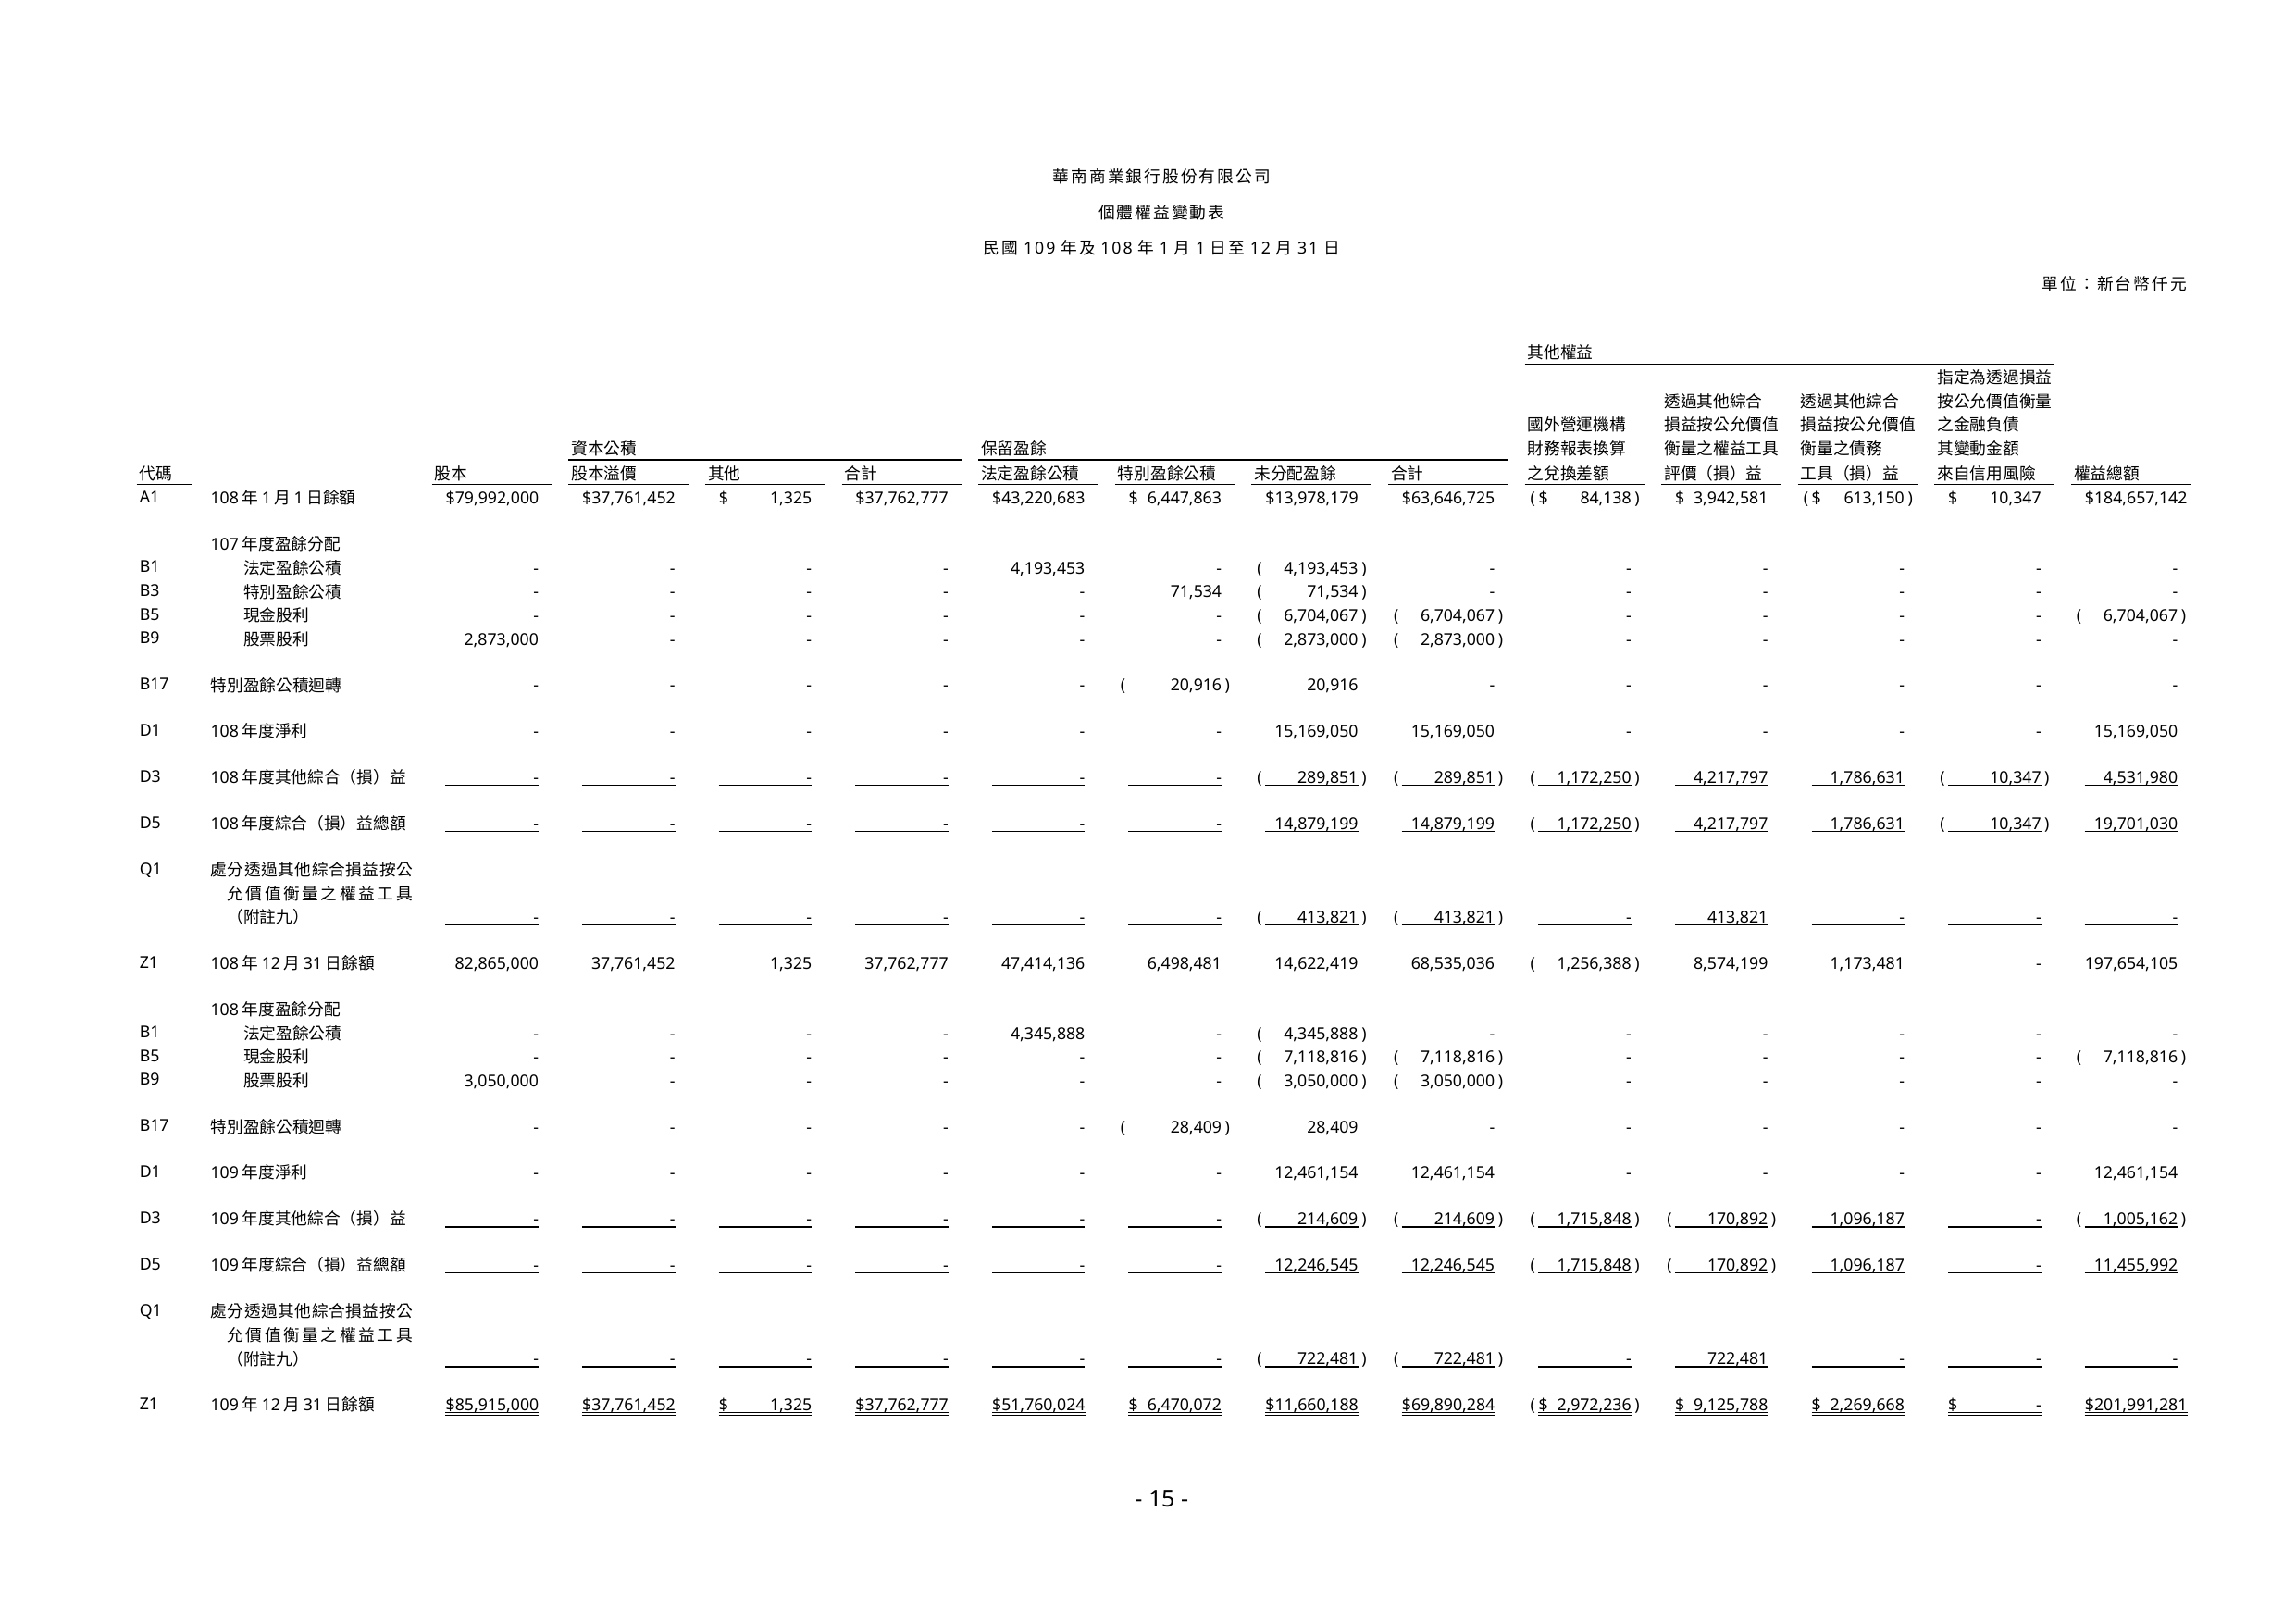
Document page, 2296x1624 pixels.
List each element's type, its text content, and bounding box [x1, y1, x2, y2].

table_cell [192, 742, 207, 764]
table_cell [1525, 1092, 1644, 1114]
table_cell [825, 835, 841, 857]
table_cell [962, 997, 978, 1021]
table_cell [1098, 1206, 1115, 1230]
table_cell - [2071, 1068, 2191, 1091]
table_cell 損益按公允價值 [1661, 412, 1781, 436]
table_cell [825, 1092, 841, 1114]
table_cell 722,481 [1661, 1298, 1781, 1370]
table_cell [552, 509, 568, 531]
table_cell [1235, 509, 1251, 531]
table_cell ( 3,050,000 ) [1388, 1068, 1508, 1091]
table_cell [568, 650, 689, 672]
table_cell [962, 531, 978, 555]
table_cell [568, 531, 689, 555]
table_cell - [1115, 1021, 1235, 1044]
table_cell [1781, 835, 1798, 857]
table_cell - [1934, 1021, 2054, 1044]
table_cell [2054, 1044, 2071, 1068]
table_cell [552, 672, 568, 696]
table_cell - [568, 602, 689, 626]
table_cell - [1115, 718, 1235, 742]
table_cell [1251, 364, 1371, 388]
table_cell - [842, 1298, 962, 1370]
table_cell [2071, 997, 2191, 1021]
table_cell [1371, 1114, 1388, 1137]
table_cell [1781, 1160, 1798, 1184]
table_cell [1235, 1044, 1251, 1068]
table_cell - [705, 1298, 825, 1370]
table_cell [192, 950, 207, 974]
table_cell ( 4,193,453 ) [1251, 555, 1371, 578]
table_cell [1918, 950, 1934, 974]
table_cell [825, 1298, 841, 1370]
table_cell D1 [137, 718, 192, 742]
table_cell - [1798, 555, 1918, 578]
table_cell $ 1,325 [705, 1392, 825, 1416]
table_cell [1645, 1184, 1661, 1206]
table_cell [1098, 626, 1115, 650]
table_cell [1525, 788, 1644, 811]
table_cell [552, 459, 568, 484]
table_cell [432, 1276, 552, 1298]
table_cell [137, 974, 192, 997]
table_cell [1508, 626, 1524, 650]
table_cell [1934, 1092, 2054, 1114]
table_cell ( 289,851 ) [1388, 764, 1508, 788]
table_header [137, 340, 192, 364]
table_cell 透過其他綜合 [1661, 389, 1781, 412]
table_cell - [705, 626, 825, 650]
table_cell [416, 1068, 432, 1091]
table_cell [192, 835, 207, 857]
table_cell [137, 531, 192, 555]
table_cell [825, 788, 841, 811]
table_cell [2071, 1230, 2191, 1252]
table_cell 1,096,187 [1798, 1252, 1918, 1276]
table_cell [1371, 788, 1388, 811]
table_cell [1371, 1230, 1388, 1252]
table_cell ( 413,821 ) [1251, 857, 1371, 928]
table_cell [416, 555, 432, 578]
table_cell [1115, 696, 1235, 718]
table_cell [432, 997, 552, 1021]
table_cell [825, 974, 841, 997]
table_cell $ 37,761,452 [568, 1392, 689, 1416]
table_cell [552, 742, 568, 764]
table_cell [416, 742, 432, 764]
table_cell 14,879,199 [1251, 811, 1371, 835]
table_cell - [842, 626, 962, 650]
table_cell [1508, 578, 1524, 602]
table_cell [1371, 509, 1388, 531]
table_cell [416, 578, 432, 602]
table_cell [137, 1184, 192, 1206]
table_cell [1798, 365, 1918, 388]
table_cell [1645, 1276, 1661, 1298]
table_cell 8,574,199 [1661, 950, 1781, 974]
table_cell [1098, 997, 1115, 1021]
table_cell [1371, 696, 1388, 718]
table_cell [1918, 1092, 1934, 1114]
table_cell [1781, 555, 1798, 578]
table_cell [962, 412, 978, 436]
table_cell [689, 1114, 705, 1137]
table_cell [1781, 1206, 1798, 1230]
table_cell [842, 974, 962, 997]
table_cell [1098, 484, 1115, 509]
table_cell [416, 811, 432, 835]
table_cell [1781, 389, 1798, 412]
table_cell [705, 1370, 825, 1392]
table_cell [1781, 1184, 1798, 1206]
table_cell [1098, 1092, 1115, 1114]
table_cell [1798, 1137, 1918, 1159]
table_cell ( 1,172,250 ) [1525, 764, 1644, 788]
table_cell [1934, 696, 2054, 718]
table_cell - [1798, 626, 1918, 650]
table_cell [1235, 531, 1251, 555]
table_cell 108年度其他綜合（損）益 [208, 764, 416, 788]
table_cell [2054, 364, 2071, 388]
table_cell [1934, 928, 2054, 950]
table_cell [1235, 364, 1251, 388]
table_cell 82,865,000 [432, 950, 552, 974]
table_cell - [568, 578, 689, 602]
table_cell [2054, 1092, 2071, 1114]
table_cell [416, 436, 432, 459]
table_cell - [705, 1160, 825, 1184]
table_cell - [1525, 602, 1644, 626]
table_cell 68,535,036 [1388, 950, 1508, 974]
table_cell [1371, 1160, 1388, 1184]
table_cell [1525, 974, 1644, 997]
table_header 其他權益 [1525, 340, 2054, 364]
table_cell [1781, 650, 1798, 672]
table_cell [825, 555, 841, 578]
table_cell [416, 1252, 432, 1276]
table_cell $ 79,992,000 [432, 485, 552, 509]
table_cell [1918, 1044, 1934, 1068]
table_cell [552, 835, 568, 857]
table_cell [192, 811, 207, 835]
table_cell [552, 1137, 568, 1159]
table_cell [2071, 531, 2191, 555]
table_cell 1,786,631 [1798, 811, 1918, 835]
table_cell [1918, 764, 1934, 788]
table_cell - [1934, 950, 2054, 974]
table_cell [2054, 835, 2071, 857]
table_cell [825, 531, 841, 555]
table_cell [1918, 1392, 1934, 1416]
table_cell [1235, 950, 1251, 974]
table_cell [568, 835, 689, 857]
table_cell [1371, 461, 1388, 484]
table_cell [2054, 626, 2071, 650]
table_cell [962, 555, 978, 578]
table_cell [978, 788, 1098, 811]
table_cell [705, 696, 825, 718]
table_header [705, 340, 825, 364]
table_cell ( 2,873,000 ) [1251, 626, 1371, 650]
table_cell [1098, 1370, 1115, 1392]
table_cell 12,461,154 [1251, 1160, 1371, 1184]
table_cell - [2071, 555, 2191, 578]
table_cell [825, 742, 841, 764]
table_cell [137, 742, 192, 764]
table_cell - [1115, 1044, 1235, 1068]
table_cell D5 [137, 811, 192, 835]
table_cell - [1661, 1114, 1781, 1137]
table_cell - [1934, 1068, 2054, 1091]
table_cell 12,246,545 [1388, 1252, 1508, 1276]
table_cell [416, 509, 432, 531]
table_cell 12,246,545 [1251, 1252, 1371, 1276]
table_cell [192, 389, 207, 412]
table_cell [2071, 835, 2191, 857]
table_cell [1918, 1206, 1934, 1230]
table_cell [1781, 811, 1798, 835]
table_cell 代碼 [137, 459, 192, 484]
table_cell - [1934, 1252, 2054, 1276]
table_cell [1918, 1137, 1934, 1159]
table_header [842, 340, 962, 364]
table_cell [2071, 742, 2191, 764]
table_cell [1371, 650, 1388, 672]
table_cell ( 7,118,816 ) [2071, 1044, 2191, 1068]
table_cell [2054, 578, 2071, 602]
table_cell [1934, 835, 2054, 857]
table_cell [1525, 389, 1644, 412]
table_cell - [978, 602, 1098, 626]
table_cell [416, 1370, 432, 1392]
table_cell [1508, 1370, 1524, 1392]
table_cell [962, 1206, 978, 1230]
table_cell [1508, 1276, 1524, 1298]
table_cell [208, 788, 416, 811]
table_cell [1525, 928, 1644, 950]
table_cell [552, 1206, 568, 1230]
table_header [416, 340, 432, 364]
table_cell [962, 811, 978, 835]
table_cell [432, 974, 552, 997]
table_cell [2071, 412, 2191, 436]
table_cell [689, 672, 705, 696]
table_cell [2054, 974, 2071, 997]
table_cell [1781, 1370, 1798, 1392]
table_cell ( 6,704,067 ) [1388, 602, 1508, 626]
table_cell [1781, 531, 1798, 555]
table_cell 6,498,481 [1115, 950, 1235, 974]
table_cell [1115, 788, 1235, 811]
table_cell - [2071, 626, 2191, 650]
table_cell [1098, 531, 1115, 555]
table_cell [1508, 997, 1524, 1021]
table_cell $ 6,470,072 [1115, 1392, 1235, 1416]
table_cell ( 722,481 ) [1251, 1298, 1371, 1370]
table_cell [137, 364, 192, 388]
table_cell [1645, 1298, 1661, 1370]
table_cell [1235, 718, 1251, 742]
table_cell [1508, 389, 1524, 412]
table_cell [192, 1392, 207, 1416]
table_cell [2054, 1298, 2071, 1370]
table_cell [2054, 1230, 2071, 1252]
table_cell Z1 [137, 1392, 192, 1416]
table_cell [137, 1230, 192, 1252]
table_cell [962, 1392, 978, 1416]
table_cell [1781, 997, 1798, 1021]
table_cell [1098, 974, 1115, 997]
table_cell [1388, 742, 1508, 764]
table_cell - [432, 672, 552, 696]
table_cell [1918, 672, 1934, 696]
table_cell ( 4,345,888 ) [1251, 1021, 1371, 1044]
table_cell [705, 531, 825, 555]
table_cell [1388, 389, 1508, 412]
table_cell [689, 1298, 705, 1370]
table_cell - [1934, 857, 2054, 928]
table_cell [825, 857, 841, 928]
table_cell [208, 459, 416, 484]
table_cell [416, 1137, 432, 1159]
table_cell [432, 650, 552, 672]
table_cell [1115, 531, 1235, 555]
table_cell - [1798, 1044, 1918, 1068]
table_cell [552, 1370, 568, 1392]
table_cell [1918, 1298, 1934, 1370]
table_cell [705, 389, 825, 412]
table_cell [1388, 1276, 1508, 1298]
table_cell [2054, 650, 2071, 672]
table_cell 法定盈餘公積 [208, 555, 416, 578]
table_cell [1645, 602, 1661, 626]
table_cell [978, 1230, 1098, 1252]
table_cell [192, 764, 207, 788]
table_cell [689, 1068, 705, 1091]
table_cell - [842, 811, 962, 835]
table_cell [1371, 602, 1388, 626]
table_cell [1661, 928, 1781, 950]
table_cell [2054, 1021, 2071, 1044]
table_header [1508, 340, 1524, 364]
table_cell [842, 650, 962, 672]
table_cell [2054, 1370, 2071, 1392]
table_cell [1115, 509, 1235, 531]
table_cell [1934, 1230, 2054, 1252]
table_cell [1918, 1160, 1934, 1184]
table_cell - [705, 1252, 825, 1276]
table_cell [1235, 1276, 1251, 1298]
table_cell [1918, 1184, 1934, 1206]
table_cell [689, 650, 705, 672]
table_header [978, 340, 1098, 364]
table_cell [1645, 718, 1661, 742]
table_cell [416, 1160, 432, 1184]
table_cell - [1798, 1298, 1918, 1370]
table_cell [1781, 1230, 1798, 1252]
table_cell [2054, 602, 2071, 626]
table_cell [689, 1206, 705, 1230]
table_cell [1918, 718, 1934, 742]
table_cell ( $ 84,138 ) [1525, 485, 1644, 509]
table_cell - [2071, 857, 2191, 928]
table_cell [1098, 602, 1115, 626]
table_cell [2054, 555, 2071, 578]
table_cell [2071, 389, 2191, 412]
table_cell [1388, 509, 1508, 531]
table_cell [1371, 578, 1388, 602]
table_cell D1 [137, 1160, 192, 1184]
table_cell [1645, 788, 1661, 811]
table_cell - [1798, 718, 1918, 742]
table_cell [1918, 509, 1934, 531]
table_cell [962, 696, 978, 718]
table_cell - [978, 672, 1098, 696]
table_cell [2054, 459, 2071, 484]
table_cell [1251, 1276, 1371, 1298]
table_cell - [1525, 1068, 1644, 1091]
table_cell 4,345,888 [978, 1021, 1098, 1044]
table_cell 14,879,199 [1388, 811, 1508, 835]
table_cell [416, 602, 432, 626]
table_cell [192, 788, 207, 811]
table_cell - [978, 1044, 1098, 1068]
table_cell [1098, 509, 1115, 531]
table_cell [1115, 742, 1235, 764]
table_cell - [705, 1068, 825, 1091]
table_cell 108年度淨利 [208, 718, 416, 742]
table_cell 財務報表換算 [1525, 436, 1644, 459]
table_cell [1251, 412, 1371, 436]
table_cell [432, 696, 552, 718]
table_cell [962, 509, 978, 531]
table_cell [568, 742, 689, 764]
table_cell [1251, 974, 1371, 997]
table_cell [1388, 696, 1508, 718]
table_cell [689, 555, 705, 578]
table_cell - [1525, 672, 1644, 696]
table_cell [137, 412, 192, 436]
table_cell ( 7,118,816 ) [1388, 1044, 1508, 1068]
table_cell - [1115, 555, 1235, 578]
table_cell [432, 509, 552, 531]
table_cell [2054, 928, 2071, 950]
table_cell - [1661, 1160, 1781, 1184]
table_cell [1645, 1206, 1661, 1230]
table_cell [825, 509, 841, 531]
table_cell 之金融負債 [1934, 412, 2054, 436]
table_cell [2071, 974, 2191, 997]
table_cell [1235, 1392, 1251, 1416]
table_cell [962, 764, 978, 788]
table_cell [1798, 997, 1918, 1021]
table_cell [962, 578, 978, 602]
table_cell [1371, 1184, 1388, 1206]
table_cell [1645, 436, 1661, 459]
table_cell [1115, 650, 1235, 672]
table_cell [1508, 718, 1524, 742]
table_cell [416, 997, 432, 1021]
table_cell [825, 1184, 841, 1206]
table_cell [2054, 1276, 2071, 1298]
table_cell - [1661, 578, 1781, 602]
table_cell 特別盈餘公積迴轉 [208, 672, 416, 696]
table_cell [1661, 1276, 1781, 1298]
table_cell - [568, 811, 689, 835]
table_cell [1388, 1370, 1508, 1392]
table_cell - [1525, 1298, 1644, 1370]
table_cell - [568, 1206, 689, 1230]
table_cell [1251, 1370, 1371, 1392]
table_cell [978, 531, 1098, 555]
table_cell [208, 509, 416, 531]
table_cell [2054, 389, 2071, 412]
table_cell [1371, 555, 1388, 578]
table_cell - [432, 764, 552, 788]
table_cell - [705, 602, 825, 626]
table_cell [192, 974, 207, 997]
table_cell - [842, 764, 962, 788]
table_cell - [432, 1114, 552, 1137]
table_cell [1235, 788, 1251, 811]
table_cell [1798, 1276, 1918, 1298]
table_cell [842, 1230, 962, 1252]
table_cell [1371, 1276, 1388, 1298]
table_cell [568, 389, 689, 412]
table_cell [1781, 696, 1798, 718]
table_cell [1098, 389, 1115, 412]
table_cell - [1661, 555, 1781, 578]
table_cell [1115, 1184, 1235, 1206]
table_cell [568, 788, 689, 811]
table_cell [962, 1298, 978, 1370]
table_cell - [568, 626, 689, 650]
table_cell - [842, 1114, 962, 1137]
table_cell [2054, 788, 2071, 811]
table_cell [208, 835, 416, 857]
table_cell - [705, 1206, 825, 1230]
table_cell - [1798, 1114, 1918, 1137]
table_cell - [1798, 578, 1918, 602]
table_cell [416, 531, 432, 555]
table_cell 2,873,000 [432, 626, 552, 650]
table_cell [1525, 531, 1644, 555]
table_cell 12,461,154 [1388, 1160, 1508, 1184]
table_cell [208, 1137, 416, 1159]
table_cell [705, 928, 825, 950]
table_cell [1645, 997, 1661, 1021]
table_cell [2071, 1276, 2191, 1298]
table_cell 12,461,154 [2071, 1160, 2191, 1184]
table_cell [2071, 788, 2191, 811]
table_cell [1388, 788, 1508, 811]
table_cell D5 [137, 1252, 192, 1276]
table_cell [1508, 974, 1524, 997]
table_cell [568, 696, 689, 718]
table_cell [568, 1184, 689, 1206]
table_cell [1115, 412, 1235, 436]
table_cell [1918, 857, 1934, 928]
table_cell [1115, 364, 1235, 388]
table_cell [432, 1137, 552, 1159]
table_cell [842, 509, 962, 531]
table_cell [568, 1230, 689, 1252]
table_cell - [705, 718, 825, 742]
table_cell [2054, 1160, 2071, 1184]
table_cell 19,701,030 [2071, 811, 2191, 835]
table_cell [1508, 1160, 1524, 1184]
table_cell [962, 602, 978, 626]
table_cell [416, 459, 432, 484]
table_cell [2054, 509, 2071, 531]
table_cell - [978, 857, 1098, 928]
table_cell 股票股利 [208, 626, 416, 650]
table_cell [1934, 509, 2054, 531]
table_cell [1371, 742, 1388, 764]
table_cell [568, 1092, 689, 1114]
table_cell [705, 835, 825, 857]
table_cell [962, 484, 978, 509]
table_cell [192, 1298, 207, 1370]
table_cell [2071, 1092, 2191, 1114]
table_cell [1645, 974, 1661, 997]
table_cell - [568, 1252, 689, 1276]
table_cell [689, 1160, 705, 1184]
table_cell [1781, 742, 1798, 764]
table_cell - [705, 811, 825, 835]
table_cell - [842, 1068, 962, 1091]
table_cell [1918, 412, 1934, 436]
table_cell $ 43,220,683 [978, 485, 1098, 509]
table_cell [842, 997, 962, 1021]
table_cell ( 1,005,162 ) [2071, 1206, 2191, 1230]
table_cell [2054, 484, 2071, 509]
table_cell [962, 1137, 978, 1159]
table_cell 股本 [432, 459, 552, 484]
table_cell ( 6,704,067 ) [2071, 602, 2191, 626]
table_cell [978, 928, 1098, 950]
table_cell [978, 835, 1098, 857]
table_cell [432, 436, 552, 459]
table_cell [705, 997, 825, 1021]
table_cell - [432, 1298, 552, 1370]
table_cell [192, 436, 207, 459]
table_cell ( 10,347 ) [1934, 764, 2054, 788]
table_cell [552, 1092, 568, 1114]
table_cell [1781, 578, 1798, 602]
table_cell [825, 578, 841, 602]
table_cell [962, 1092, 978, 1114]
table_cell [2071, 436, 2191, 459]
table_cell [825, 811, 841, 835]
table_cell B9 [137, 1068, 192, 1091]
table_cell [1098, 1298, 1115, 1370]
table_cell [192, 555, 207, 578]
table_cell [1508, 1068, 1524, 1091]
table_cell [1918, 484, 1934, 509]
table_cell [825, 389, 841, 412]
table_cell [552, 364, 568, 388]
table_cell [1371, 1137, 1388, 1159]
table_cell [842, 364, 962, 388]
table_cell [1098, 742, 1115, 764]
table_cell [416, 788, 432, 811]
table_cell [825, 1206, 841, 1230]
table_cell [689, 1392, 705, 1416]
table_header [1371, 340, 1388, 364]
table_cell [208, 389, 416, 412]
table_cell [962, 650, 978, 672]
table_cell [1645, 1137, 1661, 1159]
table_cell [1508, 555, 1524, 578]
table_cell [192, 1276, 207, 1298]
table_cell [978, 509, 1098, 531]
table_cell [1235, 412, 1251, 436]
table_cell [689, 696, 705, 718]
table_cell [1371, 672, 1388, 696]
table_cell [1098, 461, 1115, 484]
table_cell [432, 389, 552, 412]
table_cell - [568, 857, 689, 928]
table_cell 1,173,481 [1798, 950, 1918, 974]
table_cell - [1798, 857, 1918, 928]
table_cell [689, 1252, 705, 1276]
table_cell [1235, 1068, 1251, 1091]
table_cell 合計 [842, 461, 962, 484]
table_cell [1098, 364, 1115, 388]
table_cell [1235, 696, 1251, 718]
table_cell - [2071, 1298, 2191, 1370]
table_cell [137, 1370, 192, 1392]
table_cell [2054, 531, 2071, 555]
table_cell [689, 509, 705, 531]
table_cell - [1525, 718, 1644, 742]
table_cell [825, 1114, 841, 1137]
table_cell - [568, 764, 689, 788]
table_cell 法定盈餘公積 [208, 1021, 416, 1044]
table_cell [1661, 509, 1781, 531]
table_cell [137, 436, 192, 459]
table_cell [2054, 436, 2071, 459]
table_cell [1235, 555, 1251, 578]
table_cell - [1388, 578, 1508, 602]
table_cell [552, 1114, 568, 1137]
table_cell 4,193,453 [978, 555, 1098, 578]
table_cell [1251, 696, 1371, 718]
table_cell ( 1,256,388 ) [1525, 950, 1644, 974]
table_cell - [978, 764, 1098, 788]
table_cell - [978, 1252, 1098, 1276]
table_cell [1508, 857, 1524, 928]
table_cell [1645, 857, 1661, 928]
table_cell Z1 [137, 950, 192, 974]
table_cell [552, 1298, 568, 1370]
table_cell [1781, 950, 1798, 974]
table_cell [2054, 1137, 2071, 1159]
table_cell [689, 1092, 705, 1114]
table_cell 37,761,452 [568, 950, 689, 974]
table_cell ( 413,821 ) [1388, 857, 1508, 928]
table_cell [568, 364, 689, 388]
table_cell [1508, 509, 1524, 531]
table_cell [432, 1230, 552, 1252]
table_cell 特別盈餘公積迴轉 [208, 1114, 416, 1137]
table_cell - [1934, 1044, 2054, 1068]
table_cell 47,414,136 [978, 950, 1098, 974]
table_cell [1371, 718, 1388, 742]
table_cell [1115, 1370, 1235, 1392]
table_cell - [1115, 626, 1235, 650]
table_cell [978, 650, 1098, 672]
table_cell 15,169,050 [1251, 718, 1371, 742]
table_cell B17 [137, 672, 192, 696]
table_cell [568, 928, 689, 950]
table_cell [689, 742, 705, 764]
table_cell [1508, 672, 1524, 696]
table_cell $ - [1934, 1392, 2054, 1416]
table_cell [1235, 1137, 1251, 1159]
table_cell [1508, 364, 1524, 388]
table_cell [1918, 555, 1934, 578]
table_cell [137, 650, 192, 672]
table_cell Q1 [137, 1298, 192, 1370]
table_cell - [1798, 1068, 1918, 1091]
table_cell [192, 1092, 207, 1114]
table_cell [192, 626, 207, 650]
table_cell [1235, 461, 1251, 484]
table_cell [1115, 974, 1235, 997]
table_cell [1645, 650, 1661, 672]
table_cell - [2071, 578, 2191, 602]
table_cell [962, 672, 978, 696]
table_cell [552, 811, 568, 835]
table_cell [1235, 602, 1251, 626]
table_cell [825, 461, 841, 484]
table_cell [978, 1137, 1098, 1159]
table_cell $ 201,991,281 [2071, 1392, 2191, 1416]
table_cell [2071, 1137, 2191, 1159]
table_header [1115, 340, 1235, 364]
table_cell - [1115, 1298, 1235, 1370]
table_cell [1098, 1184, 1115, 1206]
table_cell [1508, 1114, 1524, 1137]
table_cell [1508, 436, 1524, 459]
table_cell [1525, 365, 1644, 388]
table_cell [1098, 1021, 1115, 1044]
table_cell [1645, 365, 1661, 388]
table_cell B1 [137, 555, 192, 578]
table_cell - [1934, 1160, 2054, 1184]
table_cell [689, 928, 705, 950]
table_cell [825, 1230, 841, 1252]
table_cell [416, 718, 432, 742]
table_cell [1934, 650, 2054, 672]
table_cell [416, 1298, 432, 1370]
table_cell [1251, 1184, 1371, 1206]
table_cell [1235, 928, 1251, 950]
table_cell [962, 1021, 978, 1044]
table_cell [1781, 974, 1798, 997]
table_cell [2071, 928, 2191, 950]
table_cell [1235, 857, 1251, 928]
table_cell [2071, 509, 2191, 531]
table_cell [416, 484, 432, 509]
table_cell - [705, 672, 825, 696]
table_cell [1645, 459, 1661, 484]
table_cell [1508, 1252, 1524, 1276]
table_cell B17 [137, 1114, 192, 1137]
table_cell - [1115, 1252, 1235, 1276]
table_cell [1508, 531, 1524, 555]
table_cell [689, 974, 705, 997]
table_cell [552, 1044, 568, 1068]
table_cell [1661, 1184, 1781, 1206]
table_cell [1251, 928, 1371, 950]
table_cell [1934, 1184, 2054, 1206]
table_cell [1781, 484, 1798, 509]
table_cell [689, 950, 705, 974]
table_cell [137, 928, 192, 950]
table_cell $ 2,269,668 [1798, 1392, 1918, 1416]
table_cell [1508, 1021, 1524, 1044]
table_cell [192, 1021, 207, 1044]
table_cell [1525, 1184, 1644, 1206]
table_cell [962, 1276, 978, 1298]
table_cell [1645, 1392, 1661, 1416]
table_cell [1781, 928, 1798, 950]
table_cell 20,916 [1251, 672, 1371, 696]
table_cell [1388, 1137, 1508, 1159]
table_cell [1235, 1370, 1251, 1392]
table_cell [208, 742, 416, 764]
table_cell [1371, 1092, 1388, 1114]
table_cell [1645, 531, 1661, 555]
table_cell - [432, 857, 552, 928]
table_cell [1098, 764, 1115, 788]
table_cell - [1115, 602, 1235, 626]
table_cell - [432, 718, 552, 742]
table_cell - [568, 555, 689, 578]
table_cell [1781, 1298, 1798, 1370]
table_cell - [1661, 1068, 1781, 1091]
table_cell [825, 626, 841, 650]
table_cell [1508, 650, 1524, 672]
table_cell [1115, 997, 1235, 1021]
table_cell [416, 1230, 432, 1252]
table_cell [978, 364, 1098, 388]
table_cell [416, 857, 432, 928]
table_cell [1388, 1092, 1508, 1114]
table_cell [1251, 835, 1371, 857]
table_cell 其他 [705, 461, 825, 484]
table_cell [192, 412, 207, 436]
table_cell [1781, 626, 1798, 650]
table_cell [1781, 1392, 1798, 1416]
table_cell [842, 696, 962, 718]
table_cell [1645, 928, 1661, 950]
table_cell 國外營運機構 [1525, 412, 1644, 436]
table_cell - [432, 1252, 552, 1276]
table_cell [1934, 974, 2054, 997]
table_cell 衡量之債務 [1798, 436, 1918, 459]
table_cell [1645, 1160, 1661, 1184]
table_cell - [1525, 1114, 1644, 1137]
table_cell [1371, 1298, 1388, 1370]
table_cell [1251, 509, 1371, 531]
table_cell [1798, 1184, 1918, 1206]
table_cell [978, 412, 1098, 436]
table_cell [689, 718, 705, 742]
table_cell [1918, 1114, 1934, 1137]
table_cell [1645, 1092, 1661, 1114]
table_cell [1508, 742, 1524, 764]
table_cell [568, 1276, 689, 1298]
table_cell [978, 1276, 1098, 1298]
table_cell [552, 484, 568, 509]
table_cell [842, 1276, 962, 1298]
table_cell $ 37,762,777 [842, 485, 962, 509]
table_cell [192, 718, 207, 742]
table_cell [705, 1184, 825, 1206]
table_header [1235, 340, 1251, 364]
table_cell [1798, 788, 1918, 811]
table_cell [2054, 672, 2071, 696]
table_cell [1918, 1276, 1934, 1298]
table_cell 108年1月1日餘額 [208, 484, 416, 509]
table_cell - [1934, 626, 2054, 650]
table_cell - [1115, 764, 1235, 788]
table_cell [1098, 950, 1115, 974]
table_cell [1918, 1068, 1934, 1091]
table_cell [1508, 950, 1524, 974]
table_cell [2054, 997, 2071, 1021]
table_cell [962, 626, 978, 650]
table_cell [1235, 835, 1251, 857]
table_cell [1251, 389, 1371, 412]
table_cell [1388, 412, 1508, 436]
table_cell [1661, 650, 1781, 672]
table_cell [1781, 436, 1798, 459]
table_cell [1251, 997, 1371, 1021]
table_cell [2054, 1392, 2071, 1416]
table_cell [1781, 1276, 1798, 1298]
table_cell [1918, 531, 1934, 555]
table_cell [432, 364, 552, 388]
table_cell [689, 531, 705, 555]
table_cell - [978, 718, 1098, 742]
table_cell [962, 1370, 978, 1392]
table_cell ( 2,873,000 ) [1388, 626, 1508, 650]
table_cell - [842, 1160, 962, 1184]
table_cell [1098, 696, 1115, 718]
table_cell [1098, 672, 1115, 696]
table_cell [689, 484, 705, 509]
table_cell - [1388, 1114, 1508, 1137]
table_cell [1918, 389, 1934, 412]
table_cell 71,534 [1115, 578, 1235, 602]
table_cell 評價（損）益 [1661, 459, 1781, 484]
table_cell [1235, 389, 1251, 412]
table_cell - [1934, 1114, 2054, 1137]
table_cell - [1115, 811, 1235, 835]
table_cell [1645, 811, 1661, 835]
table_cell - [842, 578, 962, 602]
table_cell [825, 1068, 841, 1091]
table_cell B5 [137, 1044, 192, 1068]
table_cell [978, 1370, 1098, 1392]
table_cell [1645, 950, 1661, 974]
table_cell [689, 811, 705, 835]
table_cell [1781, 764, 1798, 788]
table_cell [137, 389, 192, 412]
table_cell [1098, 857, 1115, 928]
table_cell [552, 626, 568, 650]
table_cell [689, 857, 705, 928]
table_cell [842, 1092, 962, 1114]
table_header [825, 340, 841, 364]
table_cell 處分透過其他綜合損益按公允價值衡量之權益工具（附註九） [208, 1298, 416, 1370]
table_cell ( 214,609 ) [1388, 1206, 1508, 1230]
table_cell - [842, 1252, 962, 1276]
table_cell [1798, 928, 1918, 950]
table_cell [1098, 1137, 1115, 1159]
table_cell [568, 974, 689, 997]
table_cell [1934, 997, 2054, 1021]
table_cell [2054, 764, 2071, 788]
table_cell - [842, 1044, 962, 1068]
table_cell [1645, 835, 1661, 857]
table_cell [1525, 650, 1644, 672]
table_cell [825, 1137, 841, 1159]
table_cell [978, 1092, 1098, 1114]
table_cell [1781, 365, 1798, 388]
table_cell [2071, 1370, 2191, 1392]
table_cell - [1934, 555, 2054, 578]
table_header [1098, 340, 1115, 364]
table_cell [2071, 650, 2191, 672]
table_cell [825, 928, 841, 950]
table_cell 109年度其他綜合（損）益 [208, 1206, 416, 1230]
table_cell [842, 835, 962, 857]
table_cell [1115, 835, 1235, 857]
table_cell [689, 1044, 705, 1068]
table_cell [552, 602, 568, 626]
table_cell $ 1,325 [705, 485, 825, 509]
table_cell [1235, 1252, 1251, 1276]
table_cell [208, 412, 416, 436]
table_cell [825, 602, 841, 626]
table_cell [1525, 1276, 1644, 1298]
table_cell - [1934, 672, 2054, 696]
table_cell [2071, 696, 2191, 718]
table_cell 107年度盈餘分配 [208, 531, 416, 555]
table_cell [825, 1392, 841, 1416]
table_cell - [978, 626, 1098, 650]
table_cell ( 1,172,250 ) [1525, 811, 1644, 835]
table_cell $ 63,646,725 [1388, 485, 1508, 509]
table_cell [1371, 1392, 1388, 1416]
table_cell [962, 928, 978, 950]
table_cell [137, 1276, 192, 1298]
table_cell [705, 412, 825, 436]
table_cell - [568, 1114, 689, 1137]
table_cell ( 289,851 ) [1251, 764, 1371, 788]
table_cell [1508, 459, 1524, 484]
table_cell B3 [137, 578, 192, 602]
table_cell [552, 1068, 568, 1091]
table_cell [2054, 696, 2071, 718]
table_cell [552, 764, 568, 788]
table_cell - [1934, 602, 2054, 626]
table_cell [1235, 626, 1251, 650]
table_cell [416, 412, 432, 436]
table_cell [192, 1044, 207, 1068]
table_cell [416, 696, 432, 718]
table_cell [1508, 696, 1524, 718]
table_cell [689, 602, 705, 626]
table_cell - [432, 1206, 552, 1230]
table_cell [1508, 1206, 1524, 1230]
table_header [432, 340, 552, 364]
table_cell [1098, 1276, 1115, 1298]
table_cell [2054, 718, 2071, 742]
table_cell [705, 742, 825, 764]
table_cell [2054, 857, 2071, 928]
table_cell ( 6,704,067 ) [1251, 602, 1371, 626]
table_cell ( 214,609 ) [1251, 1206, 1371, 1230]
table_cell ( 28,409 ) [1115, 1114, 1235, 1137]
table_cell [1525, 1137, 1644, 1159]
table_cell - [978, 1160, 1098, 1184]
table_cell - [432, 602, 552, 626]
table_cell [552, 436, 568, 459]
table_cell - [842, 555, 962, 578]
table_cell [825, 1276, 841, 1298]
table_cell $ 37,761,452 [568, 485, 689, 509]
table_cell [1918, 650, 1934, 672]
table_cell - [705, 1044, 825, 1068]
table_cell [689, 626, 705, 650]
table_cell [552, 928, 568, 950]
table_cell [1508, 1092, 1524, 1114]
table_cell 損益按公允價值 [1798, 412, 1918, 436]
table_cell [1781, 459, 1798, 484]
table_cell - [1115, 857, 1235, 928]
table_cell - [2071, 1114, 2191, 1137]
table_cell [192, 1160, 207, 1184]
table_cell 按公允價值衡量 [1934, 389, 2054, 412]
table_cell 1,786,631 [1798, 764, 1918, 788]
table_cell [1098, 650, 1115, 672]
table_cell 4,217,797 [1661, 811, 1781, 835]
table_cell 權益總額 [2071, 459, 2191, 484]
table_cell [705, 1230, 825, 1252]
table_cell [568, 997, 689, 1021]
table_cell [1661, 997, 1781, 1021]
table_cell [825, 997, 841, 1021]
table_cell 1,096,187 [1798, 1206, 1918, 1230]
table_cell [1661, 1230, 1781, 1252]
table_cell [416, 835, 432, 857]
table_cell [552, 1184, 568, 1206]
table_cell [137, 1137, 192, 1159]
table_cell [432, 1092, 552, 1114]
table_cell [1645, 1252, 1661, 1276]
table_cell [1235, 811, 1251, 835]
table_cell - [432, 811, 552, 835]
table_cell [962, 718, 978, 742]
table_cell [1508, 1298, 1524, 1370]
table_cell [825, 672, 841, 696]
table_cell [1645, 1230, 1661, 1252]
table_cell [1098, 835, 1115, 857]
table_cell [432, 531, 552, 555]
table_cell [1235, 1160, 1251, 1184]
table_cell [962, 1044, 978, 1068]
table_cell [192, 1252, 207, 1276]
table_cell [1098, 811, 1115, 835]
table_cell [1388, 1230, 1508, 1252]
table_cell [208, 1230, 416, 1252]
table_cell D3 [137, 764, 192, 788]
table_cell [1098, 788, 1115, 811]
table_cell [705, 1276, 825, 1298]
table_cell $ 51,760,024 [978, 1392, 1098, 1416]
table_cell [192, 1206, 207, 1230]
table_cell $ 3,942,581 [1661, 485, 1781, 509]
table_cell - [432, 578, 552, 602]
table_cell - [1934, 718, 2054, 742]
table_cell [1661, 742, 1781, 764]
table_cell 108年12月31日餘額 [208, 950, 416, 974]
table_cell 37,762,777 [842, 950, 962, 974]
table_cell 109年12月31日餘額 [208, 1392, 416, 1416]
table_cell [552, 1392, 568, 1416]
table_cell 15,169,050 [2071, 718, 2191, 742]
table_cell [689, 997, 705, 1021]
table_cell - [568, 1021, 689, 1044]
table_cell [1371, 950, 1388, 974]
table_cell [416, 1044, 432, 1068]
table_cell [1781, 857, 1798, 928]
table_cell [962, 389, 978, 412]
table_cell - [2071, 672, 2191, 696]
table_cell 4,217,797 [1661, 764, 1781, 788]
table_cell [1661, 835, 1781, 857]
table_cell [1798, 1230, 1918, 1252]
table_cell $ 6,447,863 [1115, 485, 1235, 509]
table_cell [689, 461, 705, 484]
table_cell [825, 696, 841, 718]
table_cell 413,821 [1661, 857, 1781, 928]
table_cell [825, 650, 841, 672]
table_cell [432, 1370, 552, 1392]
table_cell [962, 364, 978, 388]
table_cell [1098, 1114, 1115, 1137]
table_cell [1661, 1092, 1781, 1114]
table_cell Q1 [137, 857, 192, 928]
table_cell [1388, 1184, 1508, 1206]
table_cell - [1525, 1160, 1644, 1184]
table_cell [1235, 1092, 1251, 1114]
table_cell [962, 1114, 978, 1137]
table_cell [1645, 742, 1661, 764]
table_cell [1251, 788, 1371, 811]
table_cell [1918, 928, 1934, 950]
table_cell [1918, 742, 1934, 764]
table_cell [1508, 788, 1524, 811]
table_cell [568, 412, 689, 436]
table_cell [2054, 742, 2071, 764]
table_cell [842, 928, 962, 950]
table_cell [192, 1370, 207, 1392]
table_cell [1934, 742, 2054, 764]
table_cell [416, 672, 432, 696]
table_cell [689, 1184, 705, 1206]
table_cell - [978, 578, 1098, 602]
table_cell - [705, 764, 825, 788]
table_cell [1781, 1021, 1798, 1044]
table_cell [842, 412, 962, 436]
table_cell 108年度綜合（損）益總額 [208, 811, 416, 835]
table_cell [137, 997, 192, 1021]
table_cell [978, 696, 1098, 718]
table_cell [1235, 1230, 1251, 1252]
table_cell - [1115, 1160, 1235, 1184]
table_cell - [1934, 1298, 2054, 1370]
table_cell [208, 696, 416, 718]
table_cell [1918, 788, 1934, 811]
table_cell [568, 509, 689, 531]
table_cell 109年度綜合（損）益總額 [208, 1252, 416, 1276]
table_cell [1251, 742, 1371, 764]
table_cell [552, 555, 568, 578]
table_cell [552, 1276, 568, 1298]
table_cell [1371, 364, 1388, 388]
table_cell [192, 459, 207, 484]
table_cell [689, 1137, 705, 1159]
table_cell [1251, 650, 1371, 672]
table_cell [1371, 974, 1388, 997]
table_cell [1371, 484, 1388, 509]
table_cell [689, 364, 705, 388]
table_cell [1371, 412, 1388, 436]
table_cell [416, 1114, 432, 1137]
table_cell ( 170,892 ) [1661, 1206, 1781, 1230]
table_cell - [705, 578, 825, 602]
table_cell ( 1,715,848 ) [1525, 1206, 1644, 1230]
table_cell [1645, 1044, 1661, 1068]
table_cell [1798, 1370, 1918, 1392]
table_cell [1918, 811, 1934, 835]
table_cell [1235, 578, 1251, 602]
table_cell [1508, 1230, 1524, 1252]
table_cell [192, 857, 207, 928]
table_cell - [1525, 626, 1644, 650]
table_cell [416, 626, 432, 650]
table_cell [192, 1068, 207, 1091]
table_cell [962, 835, 978, 857]
table_cell 4,531,980 [2071, 764, 2191, 788]
table_cell - [1525, 1044, 1644, 1068]
table_cell [1508, 1137, 1524, 1159]
table_cell 特別盈餘公積 [208, 578, 416, 602]
table_cell 股票股利 [208, 1068, 416, 1091]
table_cell ( $ 613,150 ) [1798, 485, 1918, 509]
table_cell - [1115, 1206, 1235, 1230]
table_cell - [978, 811, 1098, 835]
table_cell [1918, 626, 1934, 650]
table_cell 14,622,419 [1251, 950, 1371, 974]
table_cell [825, 1370, 841, 1392]
table_cell $ 10,347 [1934, 485, 2054, 509]
table_cell [568, 1137, 689, 1159]
table_cell [1798, 509, 1918, 531]
table_cell 15,169,050 [1388, 718, 1508, 742]
table_cell [1098, 1230, 1115, 1252]
table_cell [1371, 835, 1388, 857]
table_cell 未分配盈餘 [1251, 461, 1371, 484]
table_cell [1798, 650, 1918, 672]
table_cell [1781, 1114, 1798, 1137]
table_cell [1251, 531, 1371, 555]
table_cell [1388, 997, 1508, 1021]
table_cell [1798, 1092, 1918, 1114]
table_cell - [1798, 1160, 1918, 1184]
table_cell [1235, 1298, 1251, 1370]
table_cell [192, 672, 207, 696]
table_cell [689, 1370, 705, 1392]
table_cell - [568, 1160, 689, 1184]
table_cell [705, 974, 825, 997]
table_cell D3 [137, 1206, 192, 1230]
table_cell ( 1,715,848 ) [1525, 1252, 1644, 1276]
table_cell [1918, 1021, 1934, 1044]
table_cell 指定為透過損益 [1934, 365, 2054, 388]
table_cell [1661, 1370, 1781, 1392]
table_cell $ 13,978,179 [1251, 485, 1371, 509]
table_cell [978, 997, 1098, 1021]
table_cell [842, 788, 962, 811]
table_cell [1525, 835, 1644, 857]
table_cell [842, 742, 962, 764]
table_cell [978, 974, 1098, 997]
table_cell [1371, 997, 1388, 1021]
table_cell [689, 835, 705, 857]
table_cell [978, 742, 1098, 764]
table_cell [208, 1092, 416, 1114]
table_cell [1371, 531, 1388, 555]
table_cell [1645, 1114, 1661, 1137]
table_cell [1798, 696, 1918, 718]
table_cell [1934, 788, 2054, 811]
table_cell [1098, 1044, 1115, 1068]
table_cell [1371, 389, 1388, 412]
table_cell [1098, 1252, 1115, 1276]
table_cell - [432, 1021, 552, 1044]
table_cell 合計 [1388, 461, 1508, 484]
table_cell ( 10,347 ) [1934, 811, 2054, 835]
table_cell [208, 650, 416, 672]
table_cell - [568, 1298, 689, 1370]
table_cell [1098, 555, 1115, 578]
table_cell [137, 788, 192, 811]
table_cell [1781, 718, 1798, 742]
table_cell [1645, 672, 1661, 696]
table_cell [1645, 626, 1661, 650]
table_cell 資本公積 [568, 436, 962, 459]
table_cell [2054, 1206, 2071, 1230]
table_cell [705, 509, 825, 531]
table_cell [1235, 650, 1251, 672]
table_cell [1525, 1370, 1644, 1392]
table_cell [1388, 364, 1508, 388]
table_cell [2071, 1184, 2191, 1206]
table_cell [416, 764, 432, 788]
table_cell [825, 1160, 841, 1184]
table_cell [1525, 509, 1644, 531]
table_cell [1661, 1137, 1781, 1159]
table_cell [1645, 578, 1661, 602]
table_cell [962, 1068, 978, 1091]
table_cell - [978, 1206, 1098, 1230]
table_cell [432, 1184, 552, 1206]
table_cell 3,050,000 [432, 1068, 552, 1091]
table_cell [192, 484, 207, 509]
table_cell [1508, 764, 1524, 788]
table_cell [1098, 928, 1115, 950]
table_cell 109年度淨利 [208, 1160, 416, 1184]
table_cell [552, 531, 568, 555]
table_cell ( 3,050,000 ) [1251, 1068, 1371, 1091]
table_cell [416, 1392, 432, 1416]
table_cell [552, 1160, 568, 1184]
table_cell [1235, 1184, 1251, 1206]
table_cell 特別盈餘公積 [1115, 461, 1235, 484]
table_cell [192, 1137, 207, 1159]
table_cell [1661, 531, 1781, 555]
table_cell [192, 696, 207, 718]
table_cell [416, 650, 432, 672]
table_cell [825, 364, 841, 388]
table_cell - [1388, 1021, 1508, 1044]
table_cell [1371, 1021, 1388, 1044]
table_cell - [568, 1044, 689, 1068]
table_cell - [1661, 602, 1781, 626]
table_cell - [705, 857, 825, 928]
table_cell - [2071, 1021, 2191, 1044]
table_cell [192, 1230, 207, 1252]
table_cell [1934, 1276, 2054, 1298]
table_cell 工具（損）益 [1798, 459, 1918, 484]
table_cell [962, 1184, 978, 1206]
table_cell $ 69,890,284 [1388, 1392, 1508, 1416]
table_cell [1525, 696, 1644, 718]
text 單位：新台幣仟元 [137, 271, 2186, 294]
table_cell [825, 1021, 841, 1044]
table_cell [2054, 811, 2071, 835]
table_cell [962, 857, 978, 928]
table_cell [1508, 1184, 1524, 1206]
table_cell $ 37,762,777 [842, 1392, 962, 1416]
table_cell [1371, 764, 1388, 788]
table_cell [2054, 412, 2071, 436]
table_cell [1661, 696, 1781, 718]
table_cell [1661, 365, 1781, 388]
table_cell - [842, 1206, 962, 1230]
table_header [552, 340, 568, 364]
table_cell - [1661, 1021, 1781, 1044]
table_cell [1645, 484, 1661, 509]
table_cell ( $ 2,972,236 ) [1525, 1392, 1644, 1416]
table_header [2054, 340, 2071, 364]
table_cell [978, 1184, 1098, 1206]
table_cell [552, 950, 568, 974]
table_cell [962, 459, 978, 484]
table_cell [1645, 509, 1661, 531]
table_cell [1918, 997, 1934, 1021]
table_cell 28,409 [1251, 1114, 1371, 1137]
table_cell [1235, 997, 1251, 1021]
table_cell [1781, 672, 1798, 696]
table_cell [1645, 696, 1661, 718]
table_cell [1781, 1044, 1798, 1068]
table_cell 之兌換差額 [1525, 459, 1644, 484]
table_cell [1661, 974, 1781, 997]
table_cell - [1661, 1044, 1781, 1068]
table_cell [1508, 1044, 1524, 1068]
table_cell [1645, 764, 1661, 788]
table_cell [432, 835, 552, 857]
table_cell [1918, 365, 1934, 388]
table_cell [842, 1137, 962, 1159]
table_cell [192, 928, 207, 950]
table_cell [1371, 1370, 1388, 1392]
table_cell [2071, 364, 2191, 388]
table_cell [705, 1137, 825, 1159]
table_cell [825, 718, 841, 742]
table_cell [1525, 1230, 1644, 1252]
table_cell [689, 578, 705, 602]
table_cell [1371, 1252, 1388, 1276]
table_cell [825, 1044, 841, 1068]
table_cell [192, 997, 207, 1021]
table_cell [1508, 811, 1524, 835]
table_cell 股本溢價 [568, 461, 689, 484]
table_cell [1918, 696, 1934, 718]
table_cell [1934, 1137, 2054, 1159]
table_cell - [568, 718, 689, 742]
table_cell [1781, 1068, 1798, 1091]
table_cell [416, 1276, 432, 1298]
table_cell 現金股利 [208, 602, 416, 626]
table_cell - [432, 1044, 552, 1068]
table_cell [705, 650, 825, 672]
table_header [568, 340, 689, 364]
table_cell [689, 764, 705, 788]
table_cell 衡量之權益工具 [1661, 436, 1781, 459]
table_cell [1098, 578, 1115, 602]
table_cell $ 85,915,000 [432, 1392, 552, 1416]
table_cell [962, 436, 978, 459]
table_cell [825, 1252, 841, 1276]
table_cell [1645, 1370, 1661, 1392]
table_cell 108年度盈餘分配 [208, 997, 416, 1021]
table_cell [552, 412, 568, 436]
table_cell [137, 1092, 192, 1114]
table_cell - [705, 1114, 825, 1137]
table_cell [568, 1370, 689, 1392]
table_cell [1508, 835, 1524, 857]
table_cell [1798, 531, 1918, 555]
table_cell [842, 1370, 962, 1392]
table_cell [1645, 412, 1661, 436]
table_cell [416, 974, 432, 997]
table_cell - [1525, 857, 1644, 928]
table_cell - [568, 672, 689, 696]
table_cell [1235, 672, 1251, 696]
table_cell [1235, 974, 1251, 997]
table_cell [1798, 835, 1918, 857]
table_cell [1371, 928, 1388, 950]
table_header [1388, 340, 1508, 364]
table_header [192, 340, 207, 364]
table_cell [552, 1021, 568, 1044]
table_cell [1918, 459, 1934, 484]
table_header [1251, 340, 1371, 364]
table_cell [962, 1252, 978, 1276]
table_header [208, 340, 416, 364]
table_cell [1235, 1021, 1251, 1044]
table_cell [1645, 1021, 1661, 1044]
table_cell [1508, 412, 1524, 436]
table_cell - [1115, 1068, 1235, 1091]
table_cell 保留盈餘 [978, 436, 1508, 459]
table_cell [192, 531, 207, 555]
table_cell [1115, 389, 1235, 412]
table_cell - [568, 1068, 689, 1091]
table_cell [842, 1184, 962, 1206]
table_cell [825, 412, 841, 436]
table_cell [137, 696, 192, 718]
table_cell [1525, 742, 1644, 764]
table_cell [1781, 1252, 1798, 1276]
table_cell - [842, 602, 962, 626]
table_cell [208, 974, 416, 997]
table_cell [1918, 602, 1934, 626]
table_cell [208, 1184, 416, 1206]
table_cell [1781, 1137, 1798, 1159]
table_cell ( 722,481 ) [1388, 1298, 1508, 1370]
table_cell [689, 788, 705, 811]
table_cell - [705, 555, 825, 578]
table_cell [689, 1021, 705, 1044]
table_cell [825, 764, 841, 788]
table_cell [1918, 974, 1934, 997]
table_cell [1798, 742, 1918, 764]
table_cell [1251, 1230, 1371, 1252]
table_cell - [705, 1021, 825, 1044]
table_cell A1 [137, 485, 192, 509]
text 個體權益變動表 [137, 200, 2186, 223]
table_cell [2054, 1252, 2071, 1276]
table_cell [208, 928, 416, 950]
table_cell - [1798, 672, 1918, 696]
table_cell [2054, 1184, 2071, 1206]
table_cell ( 7,118,816 ) [1251, 1044, 1371, 1068]
table_cell [1098, 1160, 1115, 1184]
table_cell [1371, 1068, 1388, 1091]
table_cell $ 184,657,142 [2071, 485, 2191, 509]
table_cell - [842, 1021, 962, 1044]
table_cell [208, 436, 416, 459]
table_cell [689, 389, 705, 412]
table_cell [962, 1160, 978, 1184]
table_cell [192, 602, 207, 626]
text 民國109年及108年1月1日至12月31日 [137, 235, 2186, 259]
table_cell [1645, 389, 1661, 412]
table_cell [1918, 578, 1934, 602]
table_cell [1645, 555, 1661, 578]
table_cell [1098, 1392, 1115, 1416]
table_cell - [1661, 718, 1781, 742]
table_cell [1508, 484, 1524, 509]
table_cell [962, 788, 978, 811]
table_cell [552, 718, 568, 742]
table_cell [2054, 950, 2071, 974]
table_cell [1918, 1252, 1934, 1276]
table_cell [1781, 788, 1798, 811]
table_cell 1,325 [705, 950, 825, 974]
table_cell [1918, 1230, 1934, 1252]
table_cell [1934, 1370, 2054, 1392]
table_cell - [842, 718, 962, 742]
table_cell 處分透過其他綜合損益按公允價值衡量之權益工具（附註九） [208, 857, 416, 928]
table_cell [1115, 928, 1235, 950]
table_cell 197,654,105 [2071, 950, 2191, 974]
table_cell [1371, 626, 1388, 650]
table_cell - [1525, 1021, 1644, 1044]
table_cell [192, 578, 207, 602]
table_cell [825, 484, 841, 509]
table_cell [689, 1230, 705, 1252]
table_cell ( 20,916 ) [1115, 672, 1235, 696]
table_header [2071, 340, 2191, 364]
table_cell 現金股利 [208, 1044, 416, 1068]
table_cell ( 170,892 ) [1661, 1252, 1781, 1276]
table_cell [416, 1206, 432, 1230]
table_cell [1508, 1392, 1524, 1416]
table_cell [705, 1092, 825, 1114]
table_cell [1508, 928, 1524, 950]
table_cell - [1934, 578, 2054, 602]
table_cell [137, 835, 192, 857]
table_cell - [978, 1114, 1098, 1137]
table_cell 11,455,992 [2071, 1252, 2191, 1276]
table_cell [962, 742, 978, 764]
table_cell [552, 696, 568, 718]
table_cell [689, 1276, 705, 1298]
table_cell [1098, 1068, 1115, 1091]
table_cell [1098, 412, 1115, 436]
table_cell [432, 742, 552, 764]
table_cell [962, 1230, 978, 1252]
text 華南商業銀行股份有限公司 [137, 164, 2186, 188]
table_cell [137, 509, 192, 531]
table_cell [1388, 650, 1508, 672]
table_cell [552, 788, 568, 811]
table_cell [416, 950, 432, 974]
table_header [689, 340, 705, 364]
table_cell [1235, 484, 1251, 509]
table_cell [962, 974, 978, 997]
table_cell - [1798, 1021, 1918, 1044]
table_cell [1388, 974, 1508, 997]
table_cell B9 [137, 626, 192, 650]
table_cell [208, 1276, 416, 1298]
table_cell 來自信用風險 [1934, 459, 2054, 484]
table_cell [1388, 835, 1508, 857]
table_cell [432, 788, 552, 811]
table_cell B5 [137, 602, 192, 626]
table_cell [842, 531, 962, 555]
table_cell [1918, 436, 1934, 459]
table_cell - [1934, 1206, 2054, 1230]
table_cell [552, 974, 568, 997]
table_cell [1235, 1114, 1251, 1137]
table_cell [432, 412, 552, 436]
table_cell [208, 364, 416, 388]
table_cell - [1525, 555, 1644, 578]
table_cell [416, 1092, 432, 1114]
table_cell [1934, 531, 2054, 555]
table_cell [416, 364, 432, 388]
table_cell [1645, 1068, 1661, 1091]
table_cell - [1388, 555, 1508, 578]
table_cell [1781, 1092, 1798, 1114]
table_cell [825, 950, 841, 974]
table_cell [416, 928, 432, 950]
table_cell [1918, 1370, 1934, 1392]
table_cell [842, 389, 962, 412]
table_cell [1098, 718, 1115, 742]
table_cell - [978, 1068, 1098, 1091]
table_cell [705, 788, 825, 811]
table_cell B1 [137, 1021, 192, 1044]
table_cell [1781, 602, 1798, 626]
table_cell [552, 857, 568, 928]
table_cell [1661, 788, 1781, 811]
table_cell [1371, 857, 1388, 928]
table_cell ( 71,534 ) [1251, 578, 1371, 602]
table_cell [1371, 1044, 1388, 1068]
table_cell [552, 1252, 568, 1276]
table_cell [1525, 997, 1644, 1021]
table_cell [1251, 1092, 1371, 1114]
table_cell [1115, 1092, 1235, 1114]
table_cell 法定盈餘公積 [978, 461, 1098, 484]
table_cell [962, 950, 978, 974]
table_cell - [1661, 672, 1781, 696]
table_cell [1115, 1230, 1235, 1252]
table_cell [1235, 742, 1251, 764]
table_cell - [432, 1160, 552, 1184]
table_cell - [1798, 602, 1918, 626]
table_cell 其變動金額 [1934, 436, 2054, 459]
table_cell [552, 1230, 568, 1252]
table_cell [552, 389, 568, 412]
table_cell - [1661, 626, 1781, 650]
table_cell [1508, 602, 1524, 626]
table_cell - [432, 555, 552, 578]
table_cell - [842, 857, 962, 928]
table_cell - [1388, 672, 1508, 696]
table_cell [416, 389, 432, 412]
table_cell [1388, 531, 1508, 555]
table_cell [705, 364, 825, 388]
table_cell - [842, 672, 962, 696]
table_cell [1798, 974, 1918, 997]
table_cell [432, 928, 552, 950]
table_cell - [1525, 578, 1644, 602]
table_cell [1235, 764, 1251, 788]
table_cell [552, 650, 568, 672]
table_cell [1371, 811, 1388, 835]
table_cell [1371, 1206, 1388, 1230]
table_cell [1115, 1137, 1235, 1159]
table_cell [192, 1114, 207, 1137]
table_cell [208, 1370, 416, 1392]
table_cell [416, 1021, 432, 1044]
table_cell [192, 509, 207, 531]
table_cell [416, 1184, 432, 1206]
table_cell [1781, 509, 1798, 531]
table_cell [1388, 928, 1508, 950]
table_cell [552, 997, 568, 1021]
table_cell [1781, 412, 1798, 436]
table_cell [1251, 1137, 1371, 1159]
table_cell [192, 364, 207, 388]
table_cell [1115, 1276, 1235, 1298]
table_cell [2054, 1114, 2071, 1137]
table_cell [978, 389, 1098, 412]
table_cell - [978, 1298, 1098, 1370]
table_cell [552, 578, 568, 602]
table_cell [192, 650, 207, 672]
table_cell [1918, 835, 1934, 857]
table_cell [1235, 1206, 1251, 1230]
table_cell $ 9,125,788 [1661, 1392, 1781, 1416]
table_cell [689, 412, 705, 436]
table_cell $ 11,660,188 [1251, 1392, 1371, 1416]
table_cell [2054, 1068, 2071, 1091]
table_cell [192, 1184, 207, 1206]
table_cell 透過其他綜合 [1798, 389, 1918, 412]
table_header [962, 340, 978, 364]
